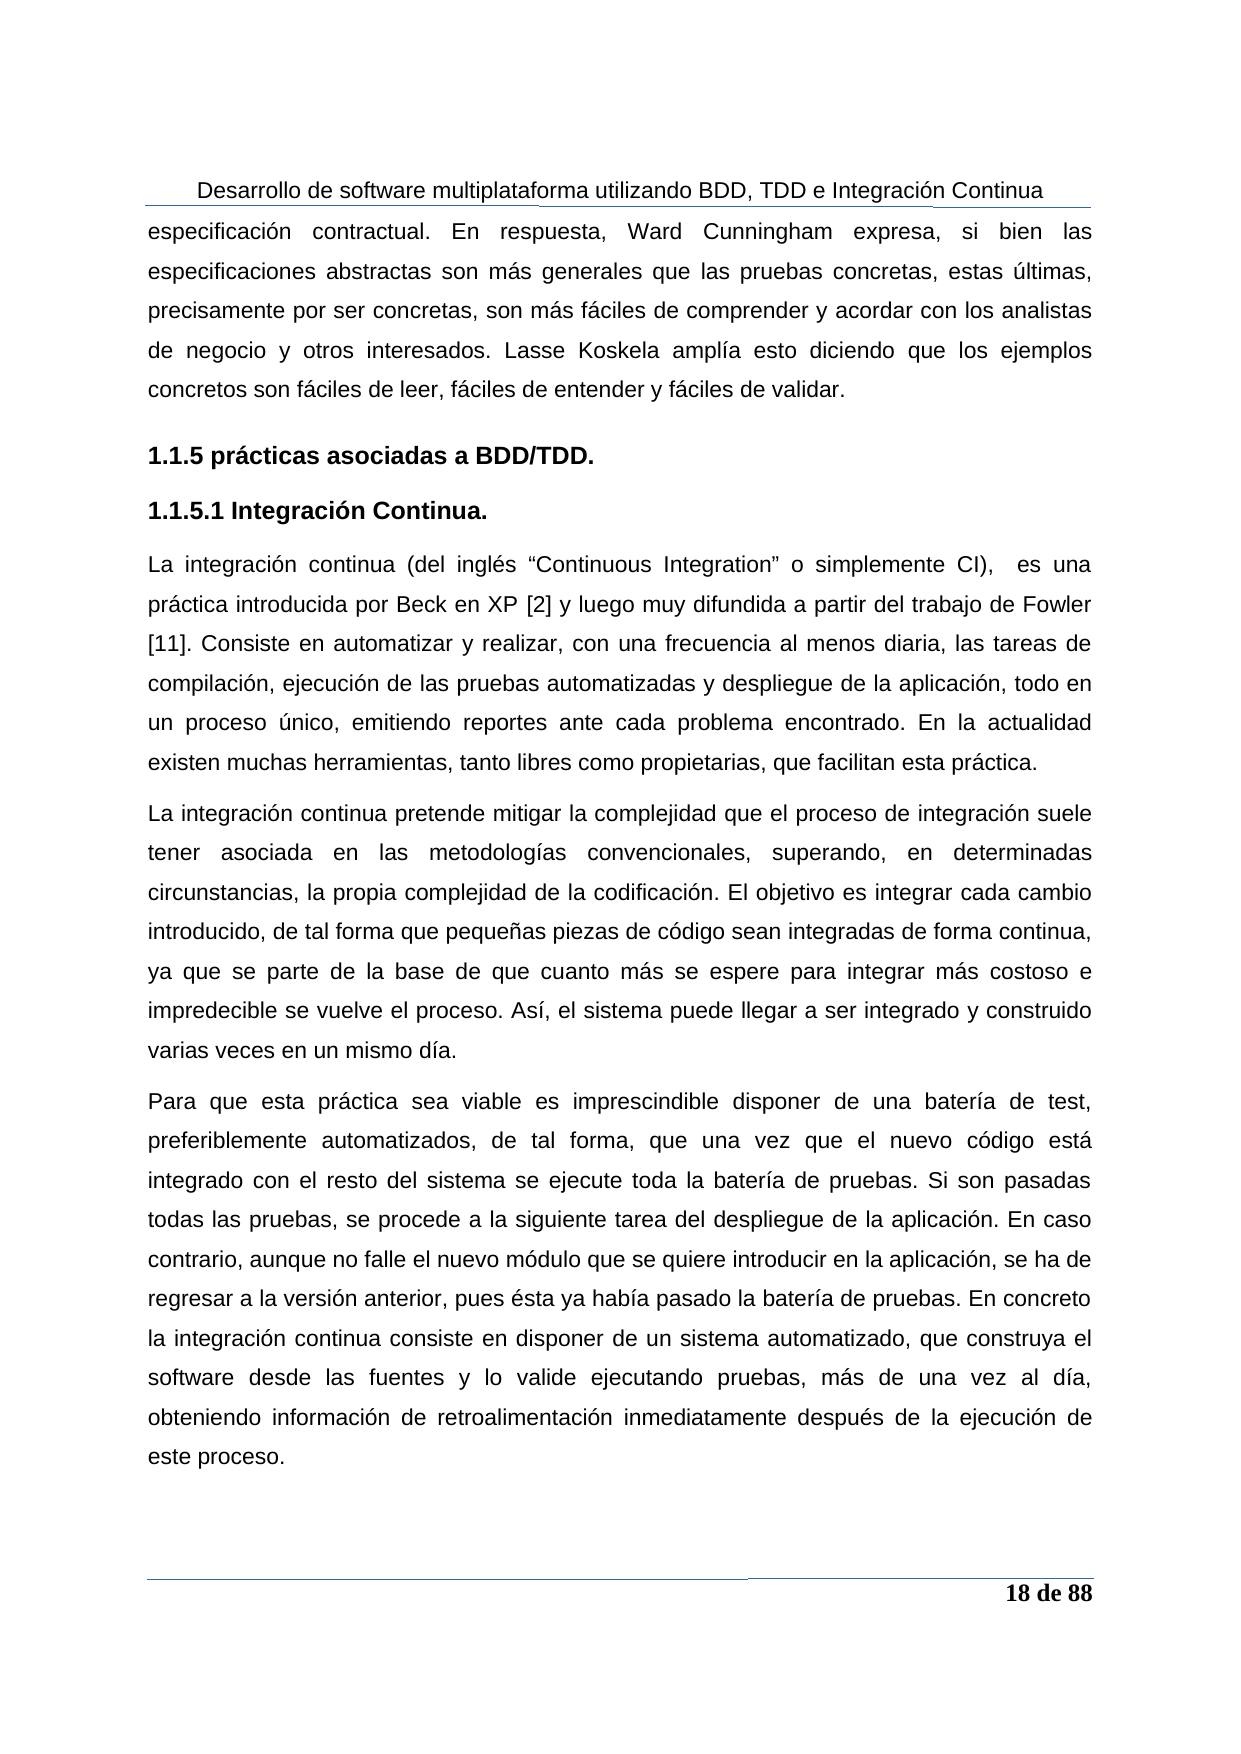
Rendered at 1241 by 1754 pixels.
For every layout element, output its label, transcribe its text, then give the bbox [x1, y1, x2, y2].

subtitle 1.1.5 prácticas asociadas a BDD/TDD. [148, 441, 1093, 469]
text Para que esta práctica sea viable es imprescindible disponer de una batería de test, preferiblemente automatizados, de tal forma, que una vez que el nuevo código está integrado con el resto del sistema se ejecute toda la batería de pruebas. Si son pasadas todas las pruebas, se procede a la siguiente tarea del despliegue de la aplicación. En caso contrario, aunque no falle el nuevo módulo que se quiere introducir en la aplicación, se ha de regresar a la versión anterior, pues ésta ya había pasado la batería de pruebas. En concreto la integración continua consiste en disponer de un sistema automatizado, que construya el software desde las fuentes y lo valide ejecutando pruebas, más de una vez al día, obteniendo información de retroalimentación inmediatamente después de la ejecución de este proceso. [148, 1088, 1093, 1470]
text 1.1.5.1 Integración Continua. [148, 496, 1093, 525]
text La integración continua pretende mitigar la complejidad que el proceso de integración suele tener asociada en las metodologías convencionales, superando, en determinadas circunstancias, la propia complejidad de la codificación. El objetivo es integrar cada cambio introducido, de tal forma que pequeñas piezas de código sean integradas de forma continua, ya que se parte de la base de que cuanto más se espere para integrar más costoso e impredecible se vuelve el proceso. Así, el sistema puede llegar a ser integrado y construido varias veces en un mismo día. [148, 800, 1093, 1063]
text La integración continua (del inglés “Continuous Integration” o simplemente CI), es una práctica introducida por Beck en XP [2] y luego muy difundida a partir del trabajo de Fowler [11]. Consiste en automatizar y realizar, con una frecuencia al menos diaria, las tareas de compilación, ejecución de las pruebas automatizadas y despliegue de la aplicación, todo en un proceso único, emitiendo reportes ante cada problema encontrado. En la actualidad existen muchas herramientas, tanto libres como propietarias, que facilitan esta práctica. [148, 551, 1093, 775]
text especificación contractual. En respuesta, Ward Cunningham expresa, si bien las especificaciones abstractas son más generales que las pruebas concretas, estas últimas, precisamente por ser concretas, son más fáciles de comprender y acordar con los analistas de negocio y otros interesados. Lasse Koskela amplía esto diciendo que los ejemplos concretos son fáciles de leer, fáciles de entender y fáciles de validar. [148, 218, 1093, 403]
